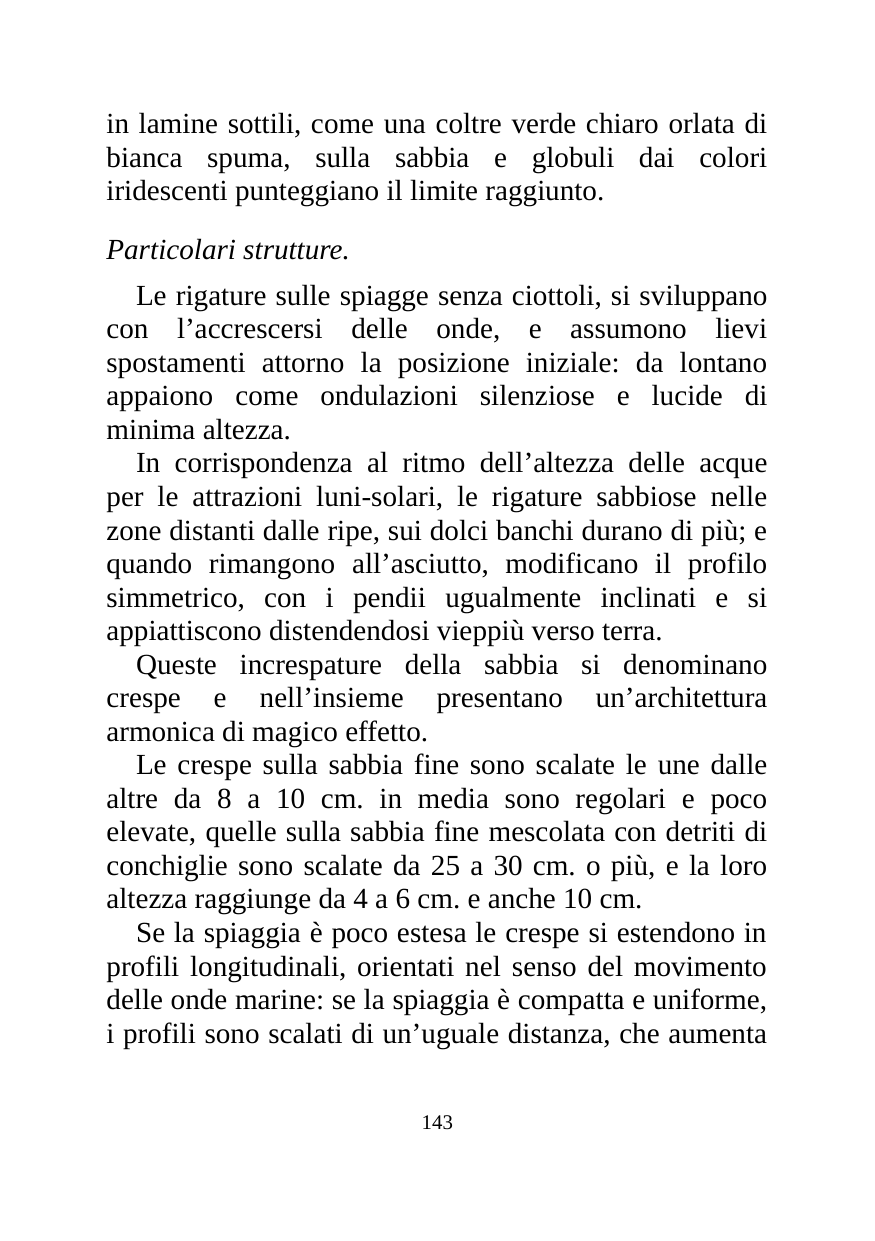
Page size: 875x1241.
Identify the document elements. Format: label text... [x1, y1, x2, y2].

text in lamine sottili, come una coltre verde chiaro orlata di bianca spuma, sulla sabbia e globuli dai colori iridescenti punteggiano il limite raggiunto. [106, 106, 768, 207]
text Se la spiaggia è poco estesa le crespe si estendono in profili longitudinali, orientati nel senso del movimento delle onde marine: se la spiaggia è compatta e uniforme, i profili sono scalati di un’uguale distanza, che aumenta [106, 915, 768, 1049]
text Le rigature sulle spiagge senza ciottoli, si sviluppano con l’accrescersi delle onde, e assumono lievi spostamenti attorno la posizione iniziale: da lontano appaiono come ondulazioni silenziose e lucide di minima altezza. [106, 278, 768, 446]
text In corrispondenza al ritmo dell’altezza delle acque per le attrazioni luni-solari, le rigature sabbiose nelle zone distanti dalle ripe, sui dolci banchi durano di più; e quando rimangono all’asciutto, modificano il profilo simmetrico, con i pendii ugualmente inclinati e si appiattiscono distendendosi vieppiù verso terra. [106, 446, 768, 647]
subtitle Particolari strutture. [106, 232, 768, 265]
text Queste increspature della sabbia si denominano crespe e nell’insieme presentano un’architettura armonica di magico effetto. [106, 647, 768, 747]
text Le crespe sulla sabbia fine sono scalate le une dalle altre da 8 a 10 cm. in media sono regolari e poco elevate, quelle sulla sabbia fine mescolata con detriti di conchiglie sono scalate da 25 a 30 cm. o più, e la loro altezza raggiunge da 4 a 6 cm. e anche 10 cm. [106, 747, 768, 915]
